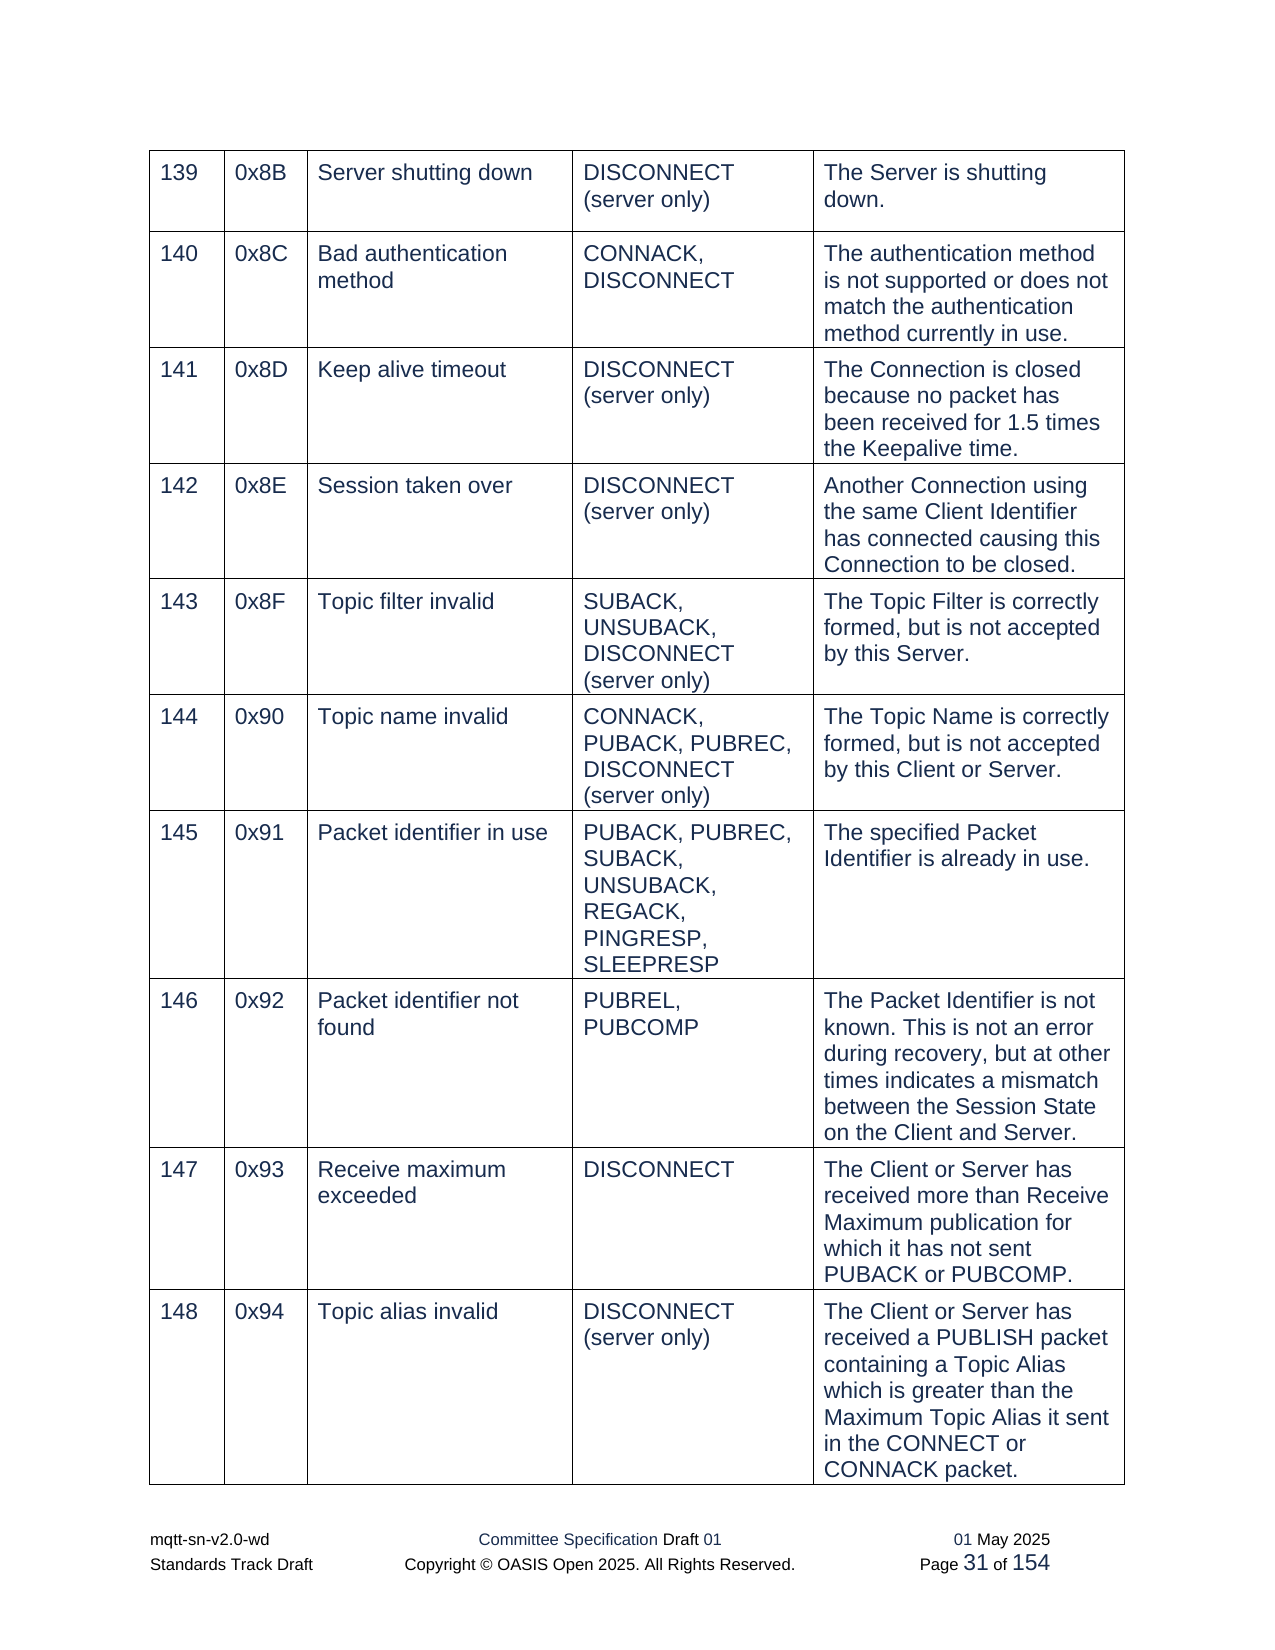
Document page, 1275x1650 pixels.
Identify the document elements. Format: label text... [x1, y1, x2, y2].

table_cell The Packet Identifier is not known. This is not an error during recovery, but at other times indicates a mismatch between the Session State on the Client and Server. [814, 979, 1124, 1147]
table_cell SUBACK, UNSUBACK, DISCONNECT (server only) [573, 579, 813, 694]
table_cell 141 [150, 348, 224, 462]
table_cell Topic alias invalid [308, 1290, 572, 1483]
table_cell Another Connection using the same Client Identifier has connected causing this Connection to be closed. [814, 464, 1124, 578]
table_cell Topic name invalid [308, 695, 572, 810]
table_cell 148 [150, 1290, 224, 1483]
table_cell 0x8B [225, 151, 307, 231]
table_cell 0x93 [225, 1148, 307, 1289]
table_cell DISCONNECT (server only) [573, 348, 813, 462]
table_cell DISCONNECT [573, 1148, 813, 1289]
table_cell Bad authentication method [308, 232, 572, 347]
table_cell PUBACK, PUBREC, SUBACK, UNSUBACK, REGACK, PINGRESP, SLEEPRESP [573, 811, 813, 978]
table_cell Session taken over [308, 464, 572, 578]
table_cell The Client or Server has received more than Receive Maximum publication for which it has not sent PUBACK or PUBCOMP. [814, 1148, 1124, 1289]
table_cell 140 [150, 232, 224, 347]
table_cell The specified Packet Identifier is already in use. [814, 811, 1124, 978]
table_cell 145 [150, 811, 224, 978]
table_cell DISCONNECT (server only) [573, 464, 813, 578]
table_cell Keep alive timeout [308, 348, 572, 462]
table_cell Packet identifier in use [308, 811, 572, 978]
table_cell 142 [150, 464, 224, 578]
table_cell 144 [150, 695, 224, 810]
table_cell 0x94 [225, 1290, 307, 1483]
table_cell 147 [150, 1148, 224, 1289]
table_cell CONNACK, DISCONNECT [573, 232, 813, 347]
table_cell 0x92 [225, 979, 307, 1147]
table_cell The authentication method is not supported or does not match the authentication method currently in use. [814, 232, 1124, 347]
table_cell DISCONNECT (server only) [573, 1290, 813, 1483]
table_cell The Server is shutting down. [814, 151, 1124, 231]
table_cell The Connection is closed because no packet has been received for 1.5 times the Keepalive time. [814, 348, 1124, 462]
table_cell 0x8F [225, 579, 307, 694]
table_cell Receive maximum exceeded [308, 1148, 572, 1289]
table_cell Server shutting down [308, 151, 572, 231]
table_cell PUBREL, PUBCOMP [573, 979, 813, 1147]
table_cell 146 [150, 979, 224, 1147]
table_cell 139 [150, 151, 224, 231]
table_cell Packet identifier not found [308, 979, 572, 1147]
table_cell DISCONNECT (server only) [573, 151, 813, 231]
table_cell 0x8C [225, 232, 307, 347]
table_cell The Client or Server has received a PUBLISH packet containing a Topic Alias which is greater than the Maximum Topic Alias it sent in the CONNECT or CONNACK packet. [814, 1290, 1124, 1483]
table_cell The Topic Name is correctly formed, but is not accepted by this Client or Server. [814, 695, 1124, 810]
table_cell 0x8D [225, 348, 307, 462]
table_cell CONNACK, PUBACK, PUBREC, DISCONNECT (server only) [573, 695, 813, 810]
table_cell The Topic Filter is correctly formed, but is not accepted by this Server. [814, 579, 1124, 694]
table_cell 0x91 [225, 811, 307, 978]
table_cell 0x90 [225, 695, 307, 810]
table_cell Topic filter invalid [308, 579, 572, 694]
table_cell 0x8E [225, 464, 307, 578]
table_cell 143 [150, 579, 224, 694]
